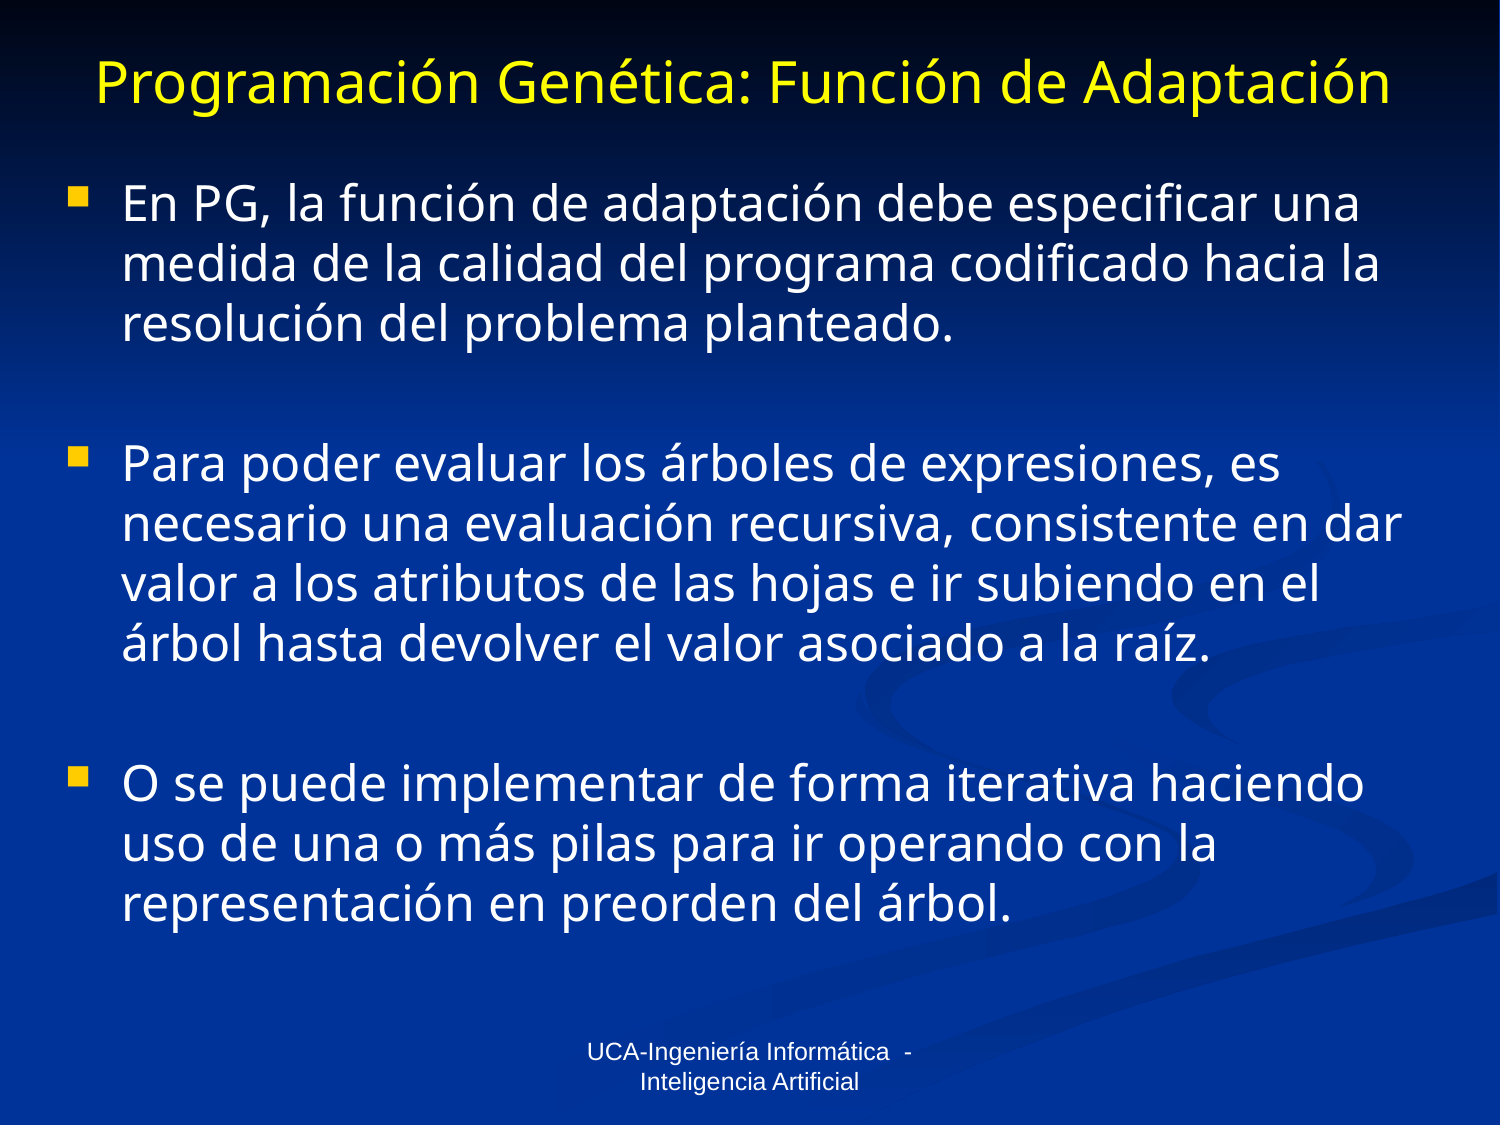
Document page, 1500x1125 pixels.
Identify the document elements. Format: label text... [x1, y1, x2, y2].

list En PG, la función de adaptación debe especificar una medida de la calidad del programa codificado hacia la resolución del problema planteado. Para poder evaluar los árboles de expresiones, es necesario una evaluación recursiva, consistente en dar valor a los atributos de las hojas e ir subiendo en el árbol hasta devolver el valor asociado a la raíz. O se puede implementar de forma iterativa haciendo uso de una o más pilas para ir operando con la representación en preorden del árbol. [50, 163, 1463, 1010]
title Programación Genética: Función de Adaptación [24, 12, 1463, 149]
footer UCA-Ingeniería Informática - Inteligencia Artificial [512, 1025, 988, 1104]
